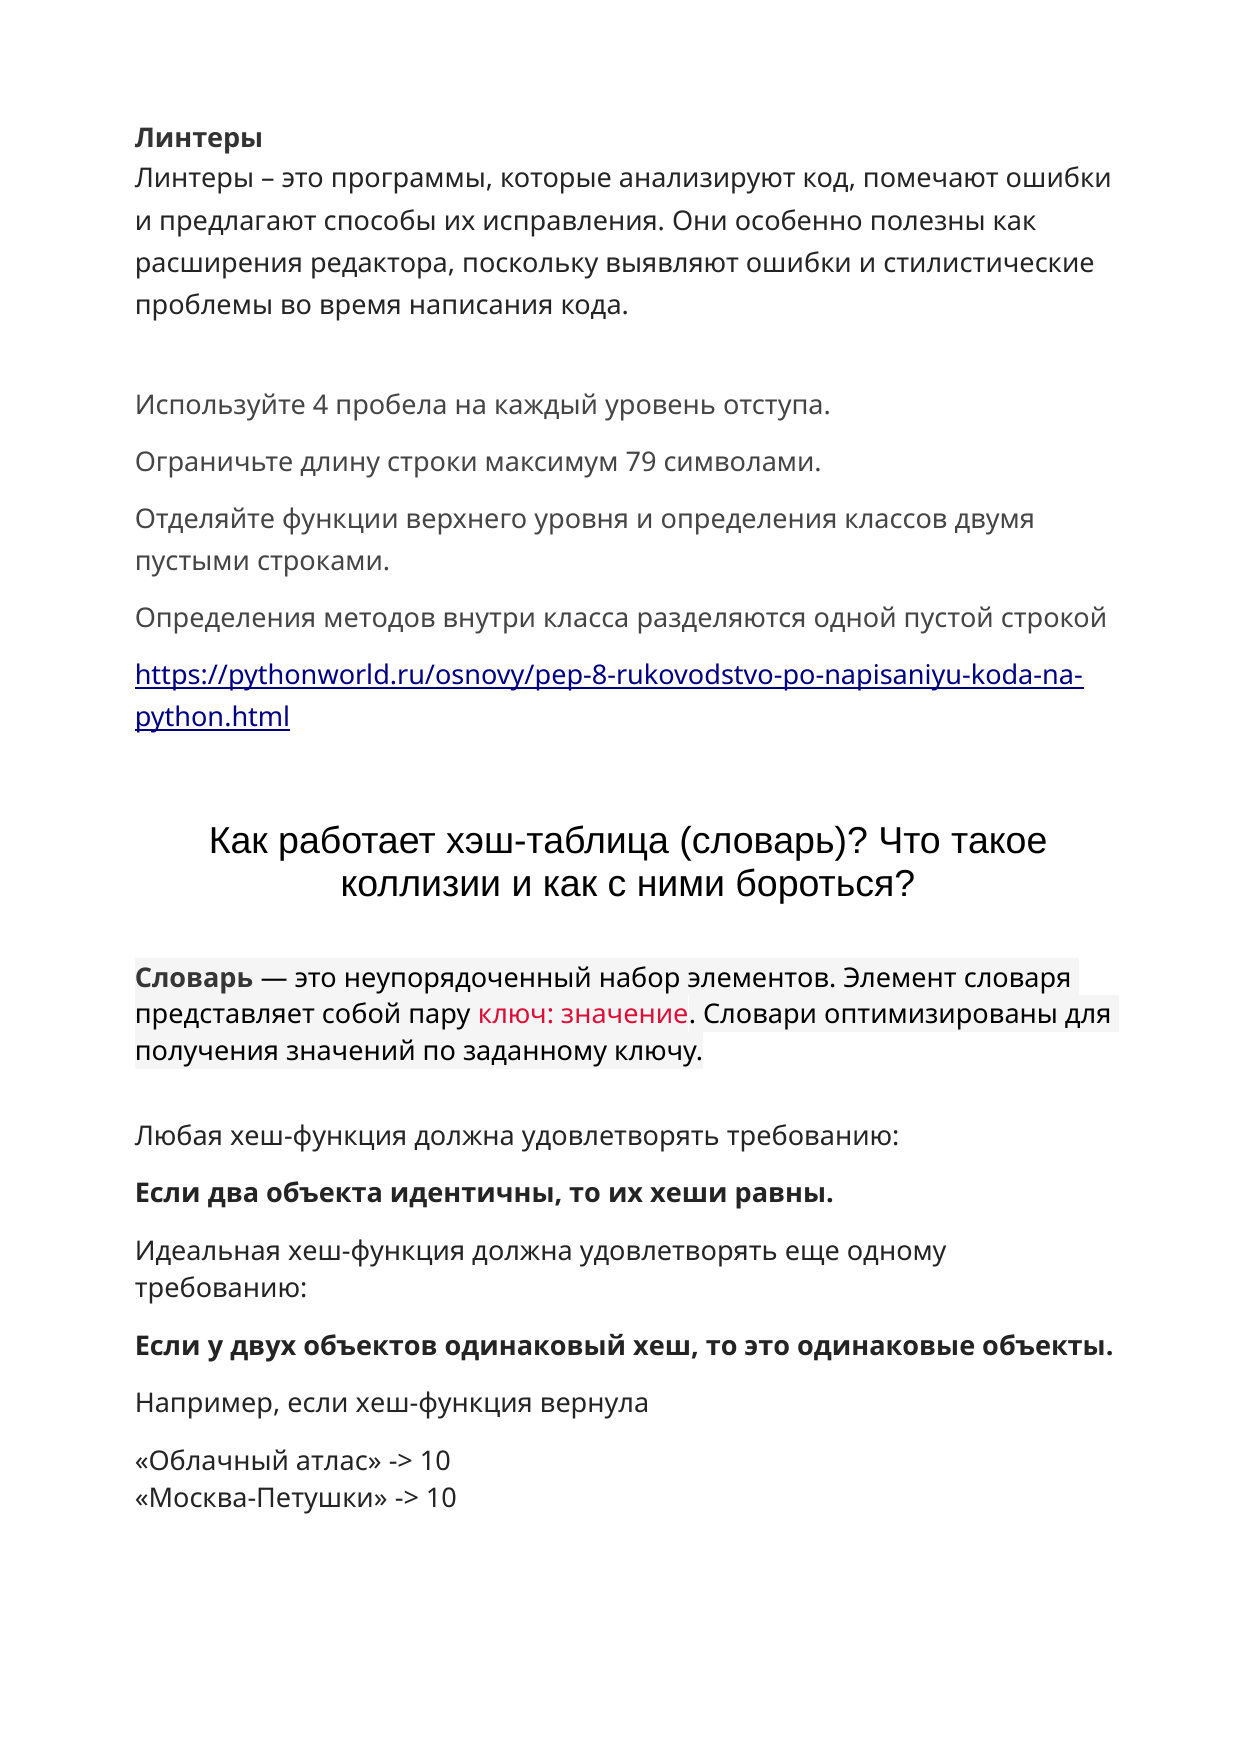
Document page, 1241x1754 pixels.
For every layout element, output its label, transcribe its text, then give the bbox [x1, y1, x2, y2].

text Ограничьте длину строки максимум 79 символами. [134, 442, 1121, 479]
text Используйте 4 пробела на каждый уровень отступа. [134, 385, 1121, 422]
text Определения методов внутри класса разделяются одной пустой строкой [134, 598, 1121, 635]
text Например, если хеш-функция вернула [134, 1384, 1121, 1421]
subtitle Линтеры [134, 118, 1121, 155]
text Если два объекта идентичны, то их хеши равны. [134, 1174, 1121, 1211]
text Линтеры – это программы, которые анализируют код, помечают ошибки и предлагают способы их исправления. Они особенно полезны как расширения редактора, поскольку выявляют ошибки и стилистические проблемы во время написания кода. [134, 159, 1121, 323]
text Отделяйте функции верхнего уровня и определения классов двумя пустыми строками. [134, 499, 1121, 578]
text Как работает хэш-таблица (словарь)? Что такое коллизии и как с ними бороться? [134, 818, 1121, 904]
text Словарь — это неупорядоченный набор элементов. Элемент словаря представляет собой пару ключ: значение. Словари оптимизированы для получения значений по заданному ключу. [134, 958, 1121, 1069]
text Любая хеш-функция должна удовлетворять требованию: [134, 1116, 1121, 1153]
text Идеальная хеш-функция должна удовлетворять еще одному требованию: [134, 1231, 1121, 1305]
text «Облачный атлас» -> 10 «Москва-Петушки» -> 10 [134, 1441, 1121, 1515]
text https://pythonworld.ru/osnovy/pep-8-rukovodstvo-po-napisaniyu-koda-na-python.html [134, 656, 1121, 735]
text Если у двух объектов одинаковый хеш, то это одинаковые объекты. [134, 1326, 1121, 1363]
